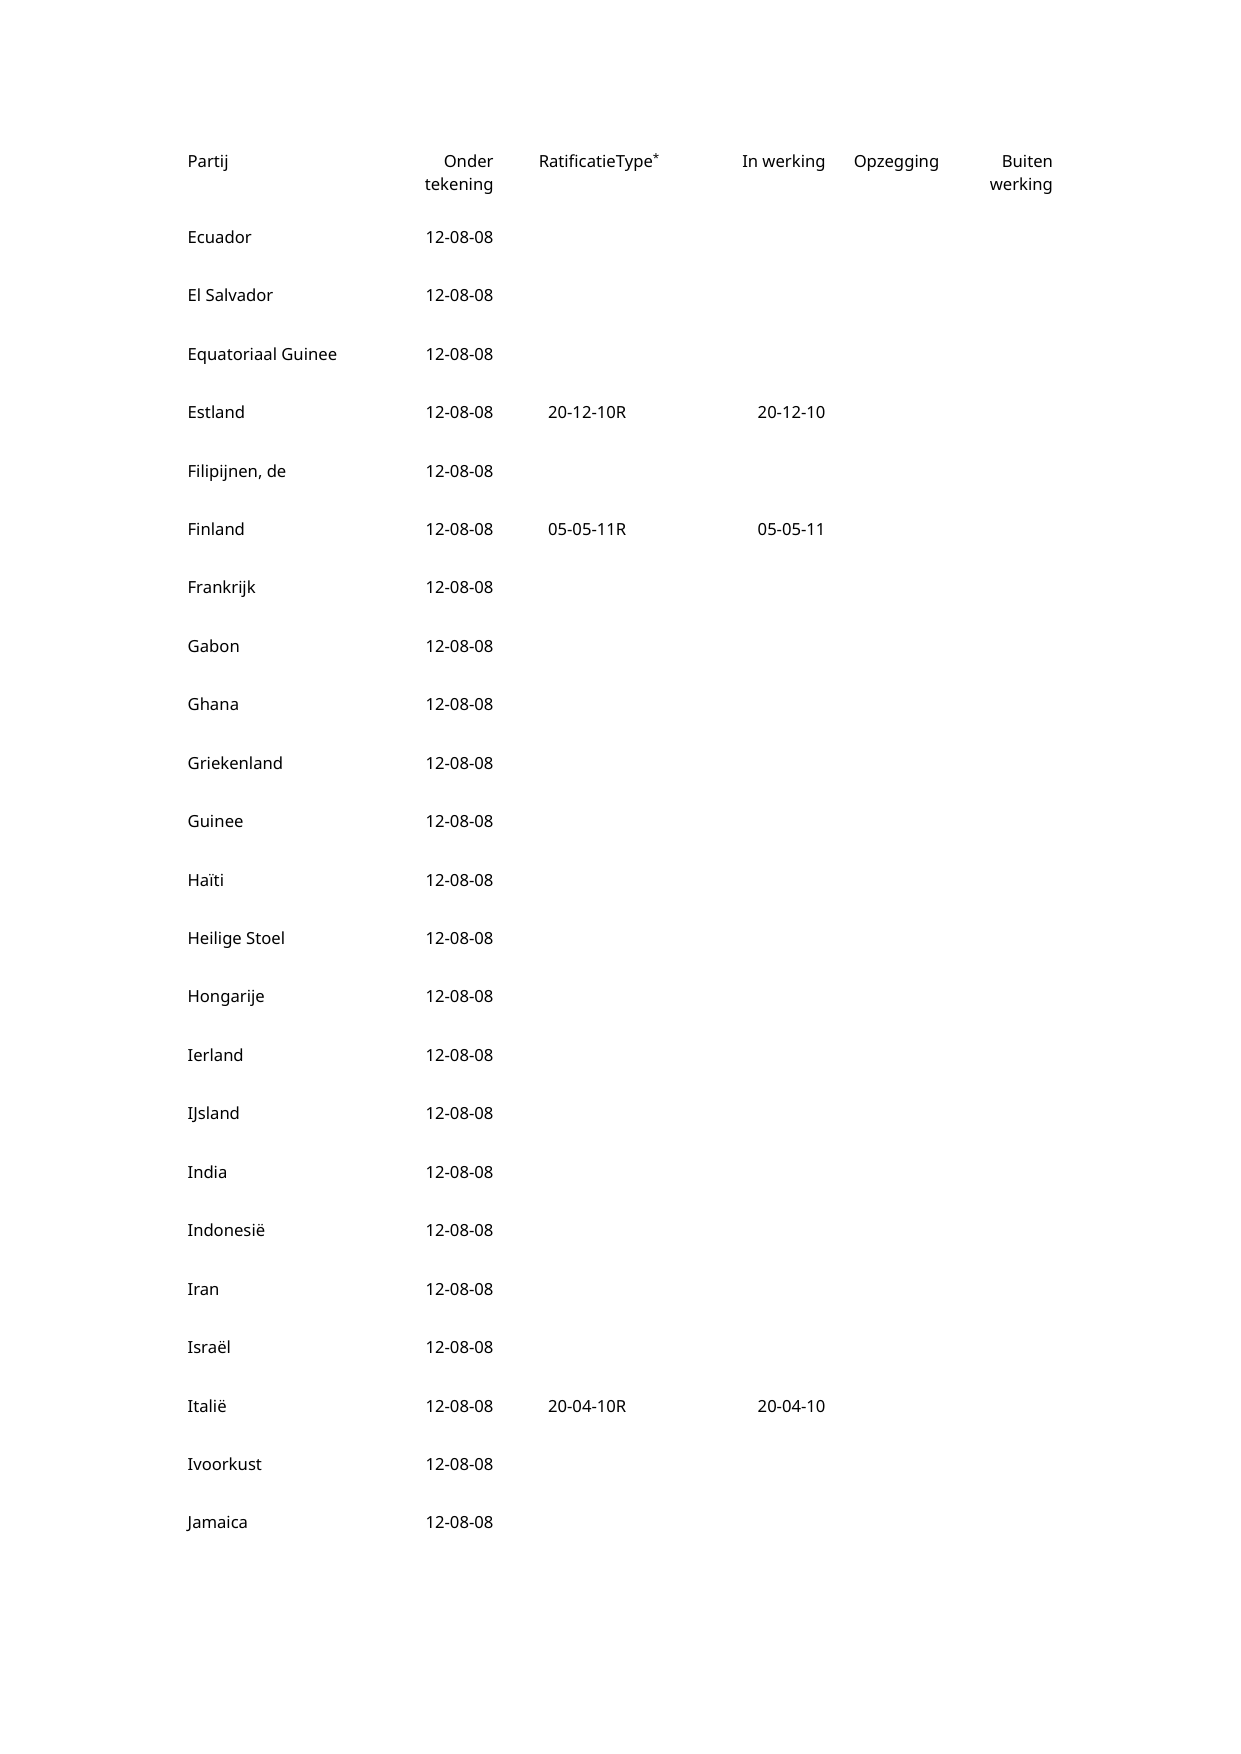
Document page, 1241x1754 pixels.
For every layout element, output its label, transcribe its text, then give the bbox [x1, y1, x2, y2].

table_cell [939, 1102, 1053, 1160]
table_cell [616, 1277, 703, 1336]
table_cell [616, 1044, 703, 1102]
table_cell India [188, 1160, 371, 1219]
table_cell [939, 1336, 1053, 1394]
table_cell 12-08-08 [371, 810, 493, 868]
table_cell [493, 635, 616, 693]
table_cell [825, 1044, 939, 1102]
table_cell [616, 927, 703, 985]
table_cell 12-08-08 [371, 284, 493, 342]
table_cell 12-08-08 [371, 1511, 493, 1569]
table_cell [825, 576, 939, 634]
table_cell R [616, 401, 703, 459]
table_cell [825, 401, 939, 459]
table_cell [939, 1044, 1053, 1102]
table_cell [939, 284, 1053, 342]
table_cell [939, 1511, 1053, 1569]
table_cell [493, 1336, 616, 1394]
table_cell 12-08-08 [371, 342, 493, 401]
table_cell [616, 576, 703, 634]
table_cell 20-12-10 [703, 401, 825, 459]
table_header Onder tekening [371, 150, 493, 225]
table_cell [703, 1160, 825, 1219]
table_cell [703, 927, 825, 985]
table_cell Griekenland [188, 751, 371, 810]
table_cell [703, 342, 825, 401]
table_cell [825, 1453, 939, 1511]
table_cell [825, 1511, 939, 1569]
table_cell [703, 1453, 825, 1511]
table_cell 12-08-08 [371, 1394, 493, 1453]
table_cell [825, 927, 939, 985]
table_cell [703, 985, 825, 1043]
table_cell 12-08-08 [371, 868, 493, 927]
table_cell [939, 1453, 1053, 1511]
table_cell Gabon [188, 635, 371, 693]
table_cell [939, 1219, 1053, 1277]
table_cell [825, 693, 939, 751]
table_cell Frankrijk [188, 576, 371, 634]
table_cell [825, 518, 939, 576]
table_cell [825, 342, 939, 401]
table_cell [616, 1336, 703, 1394]
table_cell [825, 459, 939, 518]
table_cell [616, 751, 703, 810]
table_cell 12-08-08 [371, 751, 493, 810]
table_cell 05-05-11 [703, 518, 825, 576]
table_cell [825, 985, 939, 1043]
table_cell [616, 635, 703, 693]
table_cell [939, 401, 1053, 459]
table_cell [939, 927, 1053, 985]
table_cell 12-08-08 [371, 518, 493, 576]
table_cell [703, 868, 825, 927]
table_cell [703, 1277, 825, 1336]
table_cell [616, 1160, 703, 1219]
table_cell [616, 342, 703, 401]
table_cell 12-08-08 [371, 401, 493, 459]
table_cell 12-08-08 [371, 1336, 493, 1394]
table_cell Haïti [188, 868, 371, 927]
table_cell [825, 1336, 939, 1394]
table_cell [493, 810, 616, 868]
table_cell [939, 518, 1053, 576]
table_cell [493, 1453, 616, 1511]
table_cell 12-08-08 [371, 1219, 493, 1277]
table_cell [703, 1102, 825, 1160]
table_cell [493, 459, 616, 518]
table_cell [825, 225, 939, 284]
table_cell 12-08-08 [371, 1044, 493, 1102]
table_cell [703, 1044, 825, 1102]
table_cell R [616, 1394, 703, 1453]
table_cell [939, 751, 1053, 810]
table_cell [493, 693, 616, 751]
table_cell 12-08-08 [371, 1277, 493, 1336]
table_header Partij [188, 150, 371, 225]
table_cell [493, 751, 616, 810]
table_cell 20-04-10 [703, 1394, 825, 1453]
table_header In werking [703, 150, 825, 225]
table_cell [493, 1219, 616, 1277]
table_cell [493, 985, 616, 1043]
table_cell [939, 225, 1053, 284]
table_cell IJsland [188, 1102, 371, 1160]
table_cell [825, 751, 939, 810]
table_cell [703, 635, 825, 693]
table_cell [616, 1511, 703, 1569]
table_cell [493, 225, 616, 284]
table_cell [493, 1511, 616, 1569]
table_cell 12-08-08 [371, 1102, 493, 1160]
table_cell [825, 1394, 939, 1453]
table_cell Estland [188, 401, 371, 459]
table_cell [939, 985, 1053, 1043]
table_cell Ierland [188, 1044, 371, 1102]
table_cell 20-04-10 [493, 1394, 616, 1453]
table_cell Ivoorkust [188, 1453, 371, 1511]
table_cell 12-08-08 [371, 635, 493, 693]
table_cell 12-08-08 [371, 225, 493, 284]
table_cell [825, 810, 939, 868]
table_cell [825, 868, 939, 927]
table_cell [939, 1394, 1053, 1453]
table_cell 12-08-08 [371, 576, 493, 634]
table_cell Italië [188, 1394, 371, 1453]
table_cell [703, 284, 825, 342]
table_cell [616, 868, 703, 927]
table_cell Iran [188, 1277, 371, 1336]
table_cell [703, 459, 825, 518]
table_cell [616, 1102, 703, 1160]
table_cell 12-08-08 [371, 1453, 493, 1511]
table_cell [825, 284, 939, 342]
table_cell Hongarije [188, 985, 371, 1043]
table_cell [703, 693, 825, 751]
table_cell [939, 342, 1053, 401]
table_cell Guinee [188, 810, 371, 868]
table_cell 12-08-08 [371, 1160, 493, 1219]
table_cell [493, 284, 616, 342]
table_cell [703, 576, 825, 634]
table_cell Equatoriaal Guinee [188, 342, 371, 401]
table_cell [939, 459, 1053, 518]
table_cell [493, 927, 616, 985]
table_cell Heilige Stoel [188, 927, 371, 985]
table_cell [493, 576, 616, 634]
table_cell [616, 284, 703, 342]
table_cell [703, 751, 825, 810]
table_cell [616, 985, 703, 1043]
table_cell [616, 1453, 703, 1511]
table_cell [493, 1277, 616, 1336]
table_cell [825, 1102, 939, 1160]
table_cell Finland [188, 518, 371, 576]
table_cell [493, 342, 616, 401]
table_cell [939, 693, 1053, 751]
table_cell 12-08-08 [371, 459, 493, 518]
table_cell R [616, 518, 703, 576]
table_cell Israël [188, 1336, 371, 1394]
table_cell [703, 1219, 825, 1277]
table_cell [616, 810, 703, 868]
table_cell [493, 1044, 616, 1102]
table_cell Indonesië [188, 1219, 371, 1277]
table_header Ratificatie [493, 150, 616, 225]
table_cell 12-08-08 [371, 927, 493, 985]
table_cell El Salvador [188, 284, 371, 342]
table_cell 20-12-10 [493, 401, 616, 459]
table_cell Ecuador [188, 225, 371, 284]
table_header Type* [616, 150, 703, 225]
table_cell [616, 225, 703, 284]
table_cell [616, 1219, 703, 1277]
table_cell [825, 635, 939, 693]
table_cell [616, 459, 703, 518]
table_cell Ghana [188, 693, 371, 751]
table_cell [939, 635, 1053, 693]
table_cell [703, 225, 825, 284]
table_cell [703, 1336, 825, 1394]
table_cell [493, 868, 616, 927]
table_cell [939, 1277, 1053, 1336]
table_header Buiten werking [939, 150, 1053, 225]
table_cell Filipijnen, de [188, 459, 371, 518]
table_cell [616, 693, 703, 751]
table_cell [493, 1160, 616, 1219]
table_cell [939, 868, 1053, 927]
table_header Opzegging [825, 150, 939, 225]
table_cell [493, 1102, 616, 1160]
table_cell 05-05-11 [493, 518, 616, 576]
table_cell [703, 1511, 825, 1569]
table_cell [825, 1160, 939, 1219]
table_cell 12-08-08 [371, 985, 493, 1043]
table_cell 12-08-08 [371, 693, 493, 751]
table_cell [703, 810, 825, 868]
table_cell [939, 810, 1053, 868]
table_cell [825, 1219, 939, 1277]
table_cell Jamaica [188, 1511, 371, 1569]
table_cell [939, 576, 1053, 634]
table_cell [825, 1277, 939, 1336]
table_cell [939, 1160, 1053, 1219]
